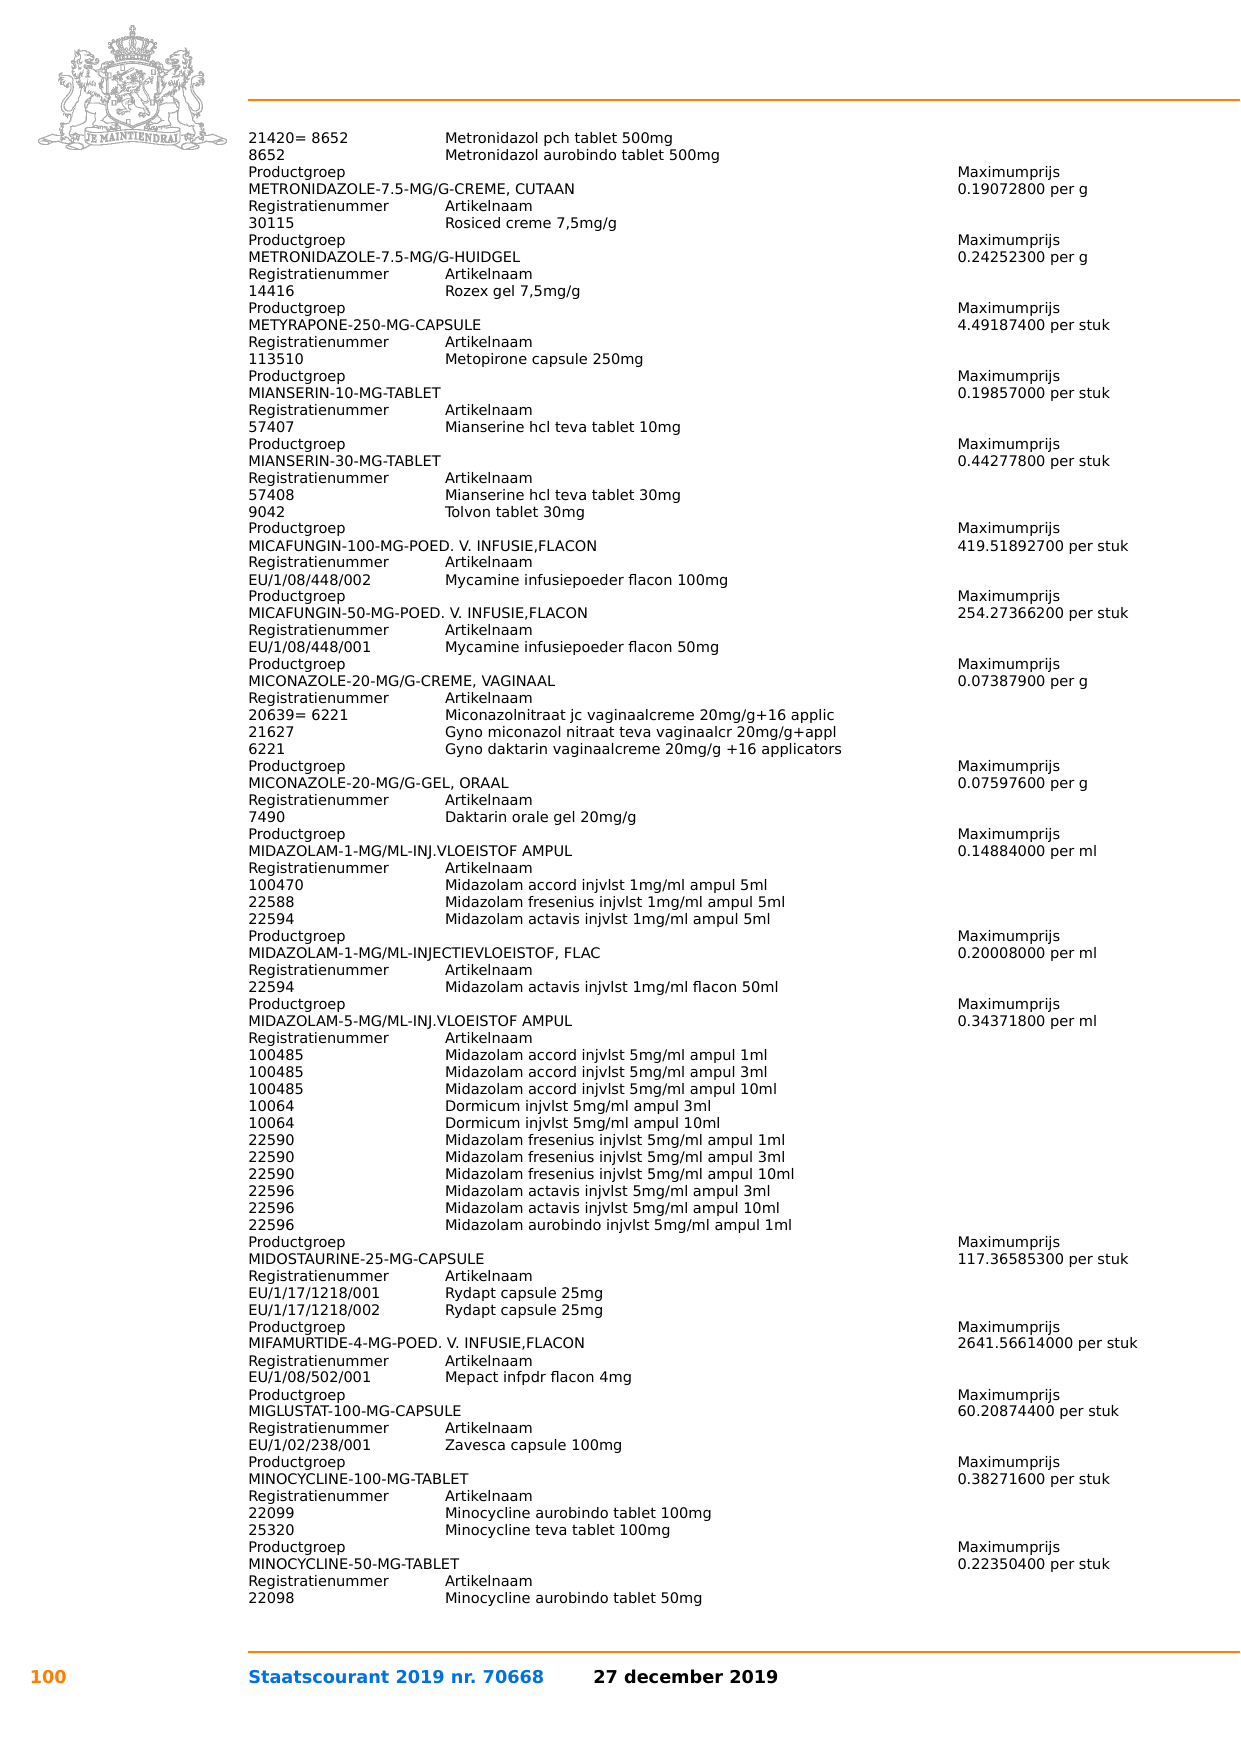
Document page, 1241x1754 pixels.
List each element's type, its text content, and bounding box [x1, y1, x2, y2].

table_cell Artikelnaam [439, 554, 951, 571]
table_cell Artikelnaam [439, 266, 951, 283]
table_cell Artikelnaam [439, 1573, 951, 1590]
table_cell [951, 690, 1163, 707]
table_cell [951, 724, 1163, 741]
table_cell 0.24252300 per g [951, 249, 1163, 266]
table_cell 419.51892700 per stuk [951, 538, 1163, 554]
table_cell [951, 1149, 1163, 1166]
table_cell Minocycline aurobindo tablet 100mg [439, 1505, 951, 1522]
table_cell [951, 1183, 1163, 1199]
table_cell [439, 1539, 951, 1556]
table_cell Artikelnaam [439, 334, 951, 351]
table_cell EU/1/17/1218/001 [248, 1285, 439, 1301]
table_cell Metronidazol pch tablet 500mg [439, 130, 951, 147]
table_cell [439, 436, 951, 452]
table_cell Midazolam actavis injvlst 1mg/ml flacon 50ml [439, 979, 951, 996]
table_cell [951, 639, 1163, 656]
table_cell Registratienummer [248, 962, 439, 979]
table_cell 22590 [248, 1132, 439, 1149]
table_cell Maximumprijs [951, 588, 1163, 605]
table_cell 0.20008000 per ml [951, 945, 1163, 962]
table_cell Registratienummer [248, 1030, 439, 1047]
table_cell [439, 656, 951, 673]
table_cell Artikelnaam [439, 1268, 951, 1284]
table_cell Mycamine infusiepoeder flacon 100mg [439, 571, 951, 588]
table_cell 0.44277800 per stuk [951, 453, 1163, 469]
table_cell 6221 [248, 741, 439, 758]
table_cell Artikelnaam [439, 1420, 951, 1437]
table_cell Maximumprijs [951, 436, 1163, 452]
table_cell Maximumprijs [951, 164, 1163, 181]
table_cell EU/1/08/448/001 [248, 639, 439, 656]
table_cell Productgroep [248, 300, 439, 317]
table_cell Maximumprijs [951, 1539, 1163, 1556]
table_cell [951, 962, 1163, 979]
table_cell Tolvon tablet 30mg [439, 504, 951, 520]
table_cell MIDOSTAURINE-25-MG-CAPSULE [248, 1251, 951, 1267]
table_cell Maximumprijs [951, 520, 1163, 537]
table_cell 10064 [248, 1115, 439, 1132]
table_cell 100485 [248, 1047, 439, 1064]
table_cell [439, 758, 951, 775]
table_cell Artikelnaam [439, 470, 951, 486]
table_cell Maximumprijs [951, 656, 1163, 673]
table_cell 22590 [248, 1149, 439, 1166]
table_cell Rosiced creme 7,5mg/g [439, 215, 951, 232]
table_cell Registratienummer [248, 1420, 439, 1437]
table_cell Registratienummer [248, 622, 439, 639]
table_cell Miconazolnitraat jc vaginaalcreme 20mg/g+16 applic [439, 707, 951, 724]
table_cell [951, 1573, 1163, 1590]
table_cell Midazolam fresenius injvlst 5mg/ml ampul 10ml [439, 1166, 951, 1183]
table_cell 0.07387900 per g [951, 673, 1163, 690]
table_cell [951, 215, 1163, 232]
table_cell MIGLUSTAT-100-MG-CAPSULE [248, 1403, 951, 1420]
table_cell [951, 1200, 1163, 1217]
table_cell 0.14884000 per ml [951, 843, 1163, 860]
table_cell Maximumprijs [951, 1319, 1163, 1335]
table_cell Productgroep [248, 520, 439, 537]
table_cell Productgroep [248, 232, 439, 249]
table_cell [951, 198, 1163, 215]
table_cell Mycamine infusiepoeder flacon 50mg [439, 639, 951, 656]
table_cell [439, 826, 951, 843]
table_cell Registratienummer [248, 1268, 439, 1284]
table_cell [951, 283, 1163, 300]
table_cell [951, 1098, 1163, 1115]
table_cell 117.36585300 per stuk [951, 1251, 1163, 1267]
table_cell 14416 [248, 283, 439, 300]
table_cell [439, 928, 951, 945]
table_cell Maximumprijs [951, 1386, 1163, 1403]
table_cell EU/1/17/1218/002 [248, 1301, 439, 1318]
table_cell [439, 164, 951, 181]
table_cell Minocycline teva tablet 100mg [439, 1522, 951, 1539]
table_cell [951, 877, 1163, 894]
table_cell Dormicum injvlst 5mg/ml ampul 3ml [439, 1098, 951, 1115]
table_cell [951, 504, 1163, 520]
table_cell Productgroep [248, 588, 439, 605]
table_cell Productgroep [248, 1386, 439, 1403]
table_cell [951, 622, 1163, 639]
table_cell [951, 266, 1163, 283]
table_cell [951, 571, 1163, 588]
table_cell Productgroep [248, 1454, 439, 1471]
table_cell [951, 1132, 1163, 1149]
table_cell MIANSERIN-30-MG-TABLET [248, 453, 951, 469]
table_cell 22594 [248, 979, 439, 996]
table_cell [439, 368, 951, 384]
table_cell MINOCYCLINE-100-MG-TABLET [248, 1471, 951, 1488]
table_cell 20639= 6221 [248, 707, 439, 724]
table_cell Productgroep [248, 1234, 439, 1251]
table_cell [951, 741, 1163, 758]
table_cell 21420= 8652 [248, 130, 439, 147]
table_cell 254.27366200 per stuk [951, 605, 1163, 622]
table_cell [951, 1353, 1163, 1369]
table_cell METYRAPONE-250-MG-CAPSULE [248, 317, 951, 334]
table_cell Midazolam accord injvlst 5mg/ml ampul 10ml [439, 1081, 951, 1098]
table_cell Artikelnaam [439, 690, 951, 707]
table_cell MINOCYCLINE-50-MG-TABLET [248, 1556, 951, 1573]
table_cell 25320 [248, 1522, 439, 1539]
table_cell Maximumprijs [951, 1454, 1163, 1471]
table_cell Maximumprijs [951, 996, 1163, 1013]
picture [38, 25, 227, 150]
table_cell 22596 [248, 1200, 439, 1217]
table_cell Productgroep [248, 826, 439, 843]
table_cell Daktarin orale gel 20mg/g [439, 809, 951, 826]
table_cell 0.22350400 per stuk [951, 1556, 1163, 1573]
table_cell Artikelnaam [439, 402, 951, 418]
table_cell 100485 [248, 1081, 439, 1098]
table_cell Registratienummer [248, 334, 439, 351]
table_cell Midazolam actavis injvlst 5mg/ml ampul 3ml [439, 1183, 951, 1199]
table_cell EU/1/02/238/001 [248, 1437, 439, 1454]
table_cell 2641.56614000 per stuk [951, 1335, 1163, 1352]
table_cell Productgroep [248, 656, 439, 673]
table_cell Artikelnaam [439, 962, 951, 979]
table_cell 100470 [248, 877, 439, 894]
table_cell Mianserine hcl teva tablet 30mg [439, 486, 951, 503]
table_cell MIANSERIN-10-MG-TABLET [248, 385, 951, 402]
table_cell [951, 1115, 1163, 1132]
table_cell [951, 1437, 1163, 1454]
table_cell Registratienummer [248, 402, 439, 418]
table_cell 22098 [248, 1590, 439, 1607]
table_cell Mepact infpdr flacon 4mg [439, 1369, 951, 1386]
table_cell [439, 1386, 951, 1403]
table_cell [951, 1047, 1163, 1064]
table_cell Registratienummer [248, 792, 439, 809]
table_cell 8652 [248, 147, 439, 164]
table_cell Gyno miconazol nitraat teva vaginaalcr 20mg/g+appl [439, 724, 951, 741]
table_cell Rydapt capsule 25mg [439, 1301, 951, 1318]
table_cell Productgroep [248, 1539, 439, 1556]
table_cell [951, 351, 1163, 368]
table_cell 22590 [248, 1166, 439, 1183]
table_cell Artikelnaam [439, 1488, 951, 1505]
table_cell [951, 894, 1163, 911]
table_cell 22596 [248, 1183, 439, 1199]
table_cell 100485 [248, 1064, 439, 1081]
table_cell Registratienummer [248, 860, 439, 877]
table_cell 7490 [248, 809, 439, 826]
table_cell MIDAZOLAM-5-MG/ML-INJ.VLOEISTOF AMPUL [248, 1013, 951, 1030]
table_cell Productgroep [248, 436, 439, 452]
table_cell Midazolam aurobindo injvlst 5mg/ml ampul 1ml [439, 1217, 951, 1233]
table_cell [439, 996, 951, 1013]
table_cell Midazolam fresenius injvlst 5mg/ml ampul 1ml [439, 1132, 951, 1149]
table_cell 9042 [248, 504, 439, 520]
table_cell Rydapt capsule 25mg [439, 1285, 951, 1301]
table_cell 22588 [248, 894, 439, 911]
table_cell [439, 1234, 951, 1251]
table_cell [951, 486, 1163, 503]
table_cell Maximumprijs [951, 758, 1163, 775]
table_cell [951, 470, 1163, 486]
table_cell Metronidazol aurobindo tablet 500mg [439, 147, 951, 164]
table_cell Zavesca capsule 100mg [439, 1437, 951, 1454]
table_cell 113510 [248, 351, 439, 368]
table_cell 60.20874400 per stuk [951, 1403, 1163, 1420]
table_cell 0.19072800 per g [951, 181, 1163, 198]
table_cell [951, 1268, 1163, 1284]
table_cell Midazolam actavis injvlst 5mg/ml ampul 10ml [439, 1200, 951, 1217]
table_cell Gyno daktarin vaginaalcreme 20mg/g +16 applicators [439, 741, 951, 758]
table_cell Maximumprijs [951, 300, 1163, 317]
table_cell [951, 419, 1163, 436]
table_cell [951, 1064, 1163, 1081]
table_cell [439, 1454, 951, 1471]
table_cell 0.07597600 per g [951, 775, 1163, 792]
table_cell 22596 [248, 1217, 439, 1233]
table_cell [951, 554, 1163, 571]
table_cell [951, 1505, 1163, 1522]
table_cell Registratienummer [248, 470, 439, 486]
table_cell Artikelnaam [439, 860, 951, 877]
table_cell Midazolam actavis injvlst 1mg/ml ampul 5ml [439, 911, 951, 928]
table_cell Artikelnaam [439, 1353, 951, 1369]
table_cell [951, 1522, 1163, 1539]
table_cell [951, 334, 1163, 351]
table_cell Maximumprijs [951, 368, 1163, 384]
table_cell MICONAZOLE-20-MG/G-GEL, ORAAL [248, 775, 951, 792]
table_cell Mianserine hcl teva tablet 10mg [439, 419, 951, 436]
table_cell [951, 1217, 1163, 1233]
table_cell Maximumprijs [951, 232, 1163, 249]
table_cell Productgroep [248, 368, 439, 384]
table_cell [951, 1301, 1163, 1318]
table_cell [951, 402, 1163, 418]
table_cell MICAFUNGIN-100-MG-POED. V. INFUSIE,FLACON [248, 538, 951, 554]
table_cell [439, 520, 951, 537]
table_cell MIDAZOLAM-1-MG/ML-INJECTIEVLOEISTOF, FLAC [248, 945, 951, 962]
table_cell Productgroep [248, 758, 439, 775]
table_cell Artikelnaam [439, 622, 951, 639]
table_cell Artikelnaam [439, 792, 951, 809]
table_cell Productgroep [248, 996, 439, 1013]
table_cell [951, 1030, 1163, 1047]
table_cell 0.38271600 per stuk [951, 1471, 1163, 1488]
table_cell [951, 792, 1163, 809]
table_cell Registratienummer [248, 266, 439, 283]
table_cell Registratienummer [248, 690, 439, 707]
table_cell Maximumprijs [951, 1234, 1163, 1251]
table_cell [951, 1420, 1163, 1437]
table_cell [951, 1285, 1163, 1301]
table_cell Midazolam fresenius injvlst 1mg/ml ampul 5ml [439, 894, 951, 911]
table_cell Dormicum injvlst 5mg/ml ampul 10ml [439, 1115, 951, 1132]
table_cell [951, 809, 1163, 826]
table_cell Midazolam accord injvlst 1mg/ml ampul 5ml [439, 877, 951, 894]
table_cell METRONIDAZOLE-7.5-MG/G-HUIDGEL [248, 249, 951, 266]
table_cell 57408 [248, 486, 439, 503]
table_cell [951, 860, 1163, 877]
table_cell 22099 [248, 1505, 439, 1522]
table_cell [439, 588, 951, 605]
table_cell Midazolam accord injvlst 5mg/ml ampul 3ml [439, 1064, 951, 1081]
table_cell [951, 130, 1163, 147]
table_cell Maximumprijs [951, 928, 1163, 945]
table_cell Midazolam fresenius injvlst 5mg/ml ampul 3ml [439, 1149, 951, 1166]
table_cell EU/1/08/502/001 [248, 1369, 439, 1386]
table_cell Midazolam accord injvlst 5mg/ml ampul 1ml [439, 1047, 951, 1064]
table_cell Productgroep [248, 164, 439, 181]
table_cell Productgroep [248, 928, 439, 945]
table_cell METRONIDAZOLE-7.5-MG/G-CREME, CUTAAN [248, 181, 951, 198]
table_cell [951, 1081, 1163, 1098]
table_cell 0.19857000 per stuk [951, 385, 1163, 402]
table_cell Registratienummer [248, 554, 439, 571]
table_cell MIFAMURTIDE-4-MG-POED. V. INFUSIE,FLACON [248, 1335, 951, 1352]
table_cell 57407 [248, 419, 439, 436]
table_cell [951, 979, 1163, 996]
table_cell MIDAZOLAM-1-MG/ML-INJ.VLOEISTOF AMPUL [248, 843, 951, 860]
table_cell [439, 232, 951, 249]
table_cell 21627 [248, 724, 439, 741]
table_cell 10064 [248, 1098, 439, 1115]
table_cell Maximumprijs [951, 826, 1163, 843]
table_cell MICONAZOLE-20-MG/G-CREME, VAGINAAL [248, 673, 951, 690]
table_cell [951, 147, 1163, 164]
table_cell Registratienummer [248, 198, 439, 215]
table_cell Rozex gel 7,5mg/g [439, 283, 951, 300]
table_cell Artikelnaam [439, 1030, 951, 1047]
table_cell Registratienummer [248, 1573, 439, 1590]
table_cell 30115 [248, 215, 439, 232]
table_cell Productgroep [248, 1319, 439, 1335]
table_cell 0.34371800 per ml [951, 1013, 1163, 1030]
table_cell Artikelnaam [439, 198, 951, 215]
table_cell 4.49187400 per stuk [951, 317, 1163, 334]
table_cell [951, 1166, 1163, 1183]
table_cell [951, 1590, 1163, 1607]
table_cell [951, 1369, 1163, 1386]
table_cell EU/1/08/448/002 [248, 571, 439, 588]
table_cell [951, 911, 1163, 928]
table_cell Registratienummer [248, 1488, 439, 1505]
table_cell 22594 [248, 911, 439, 928]
table_cell [951, 707, 1163, 724]
table_cell Registratienummer [248, 1353, 439, 1369]
table_cell Metopirone capsule 250mg [439, 351, 951, 368]
table_cell [951, 1488, 1163, 1505]
table_cell MICAFUNGIN-50-MG-POED. V. INFUSIE,FLACON [248, 605, 951, 622]
table_cell Minocycline aurobindo tablet 50mg [439, 1590, 951, 1607]
table_cell [439, 1319, 951, 1335]
table_cell [439, 300, 951, 317]
